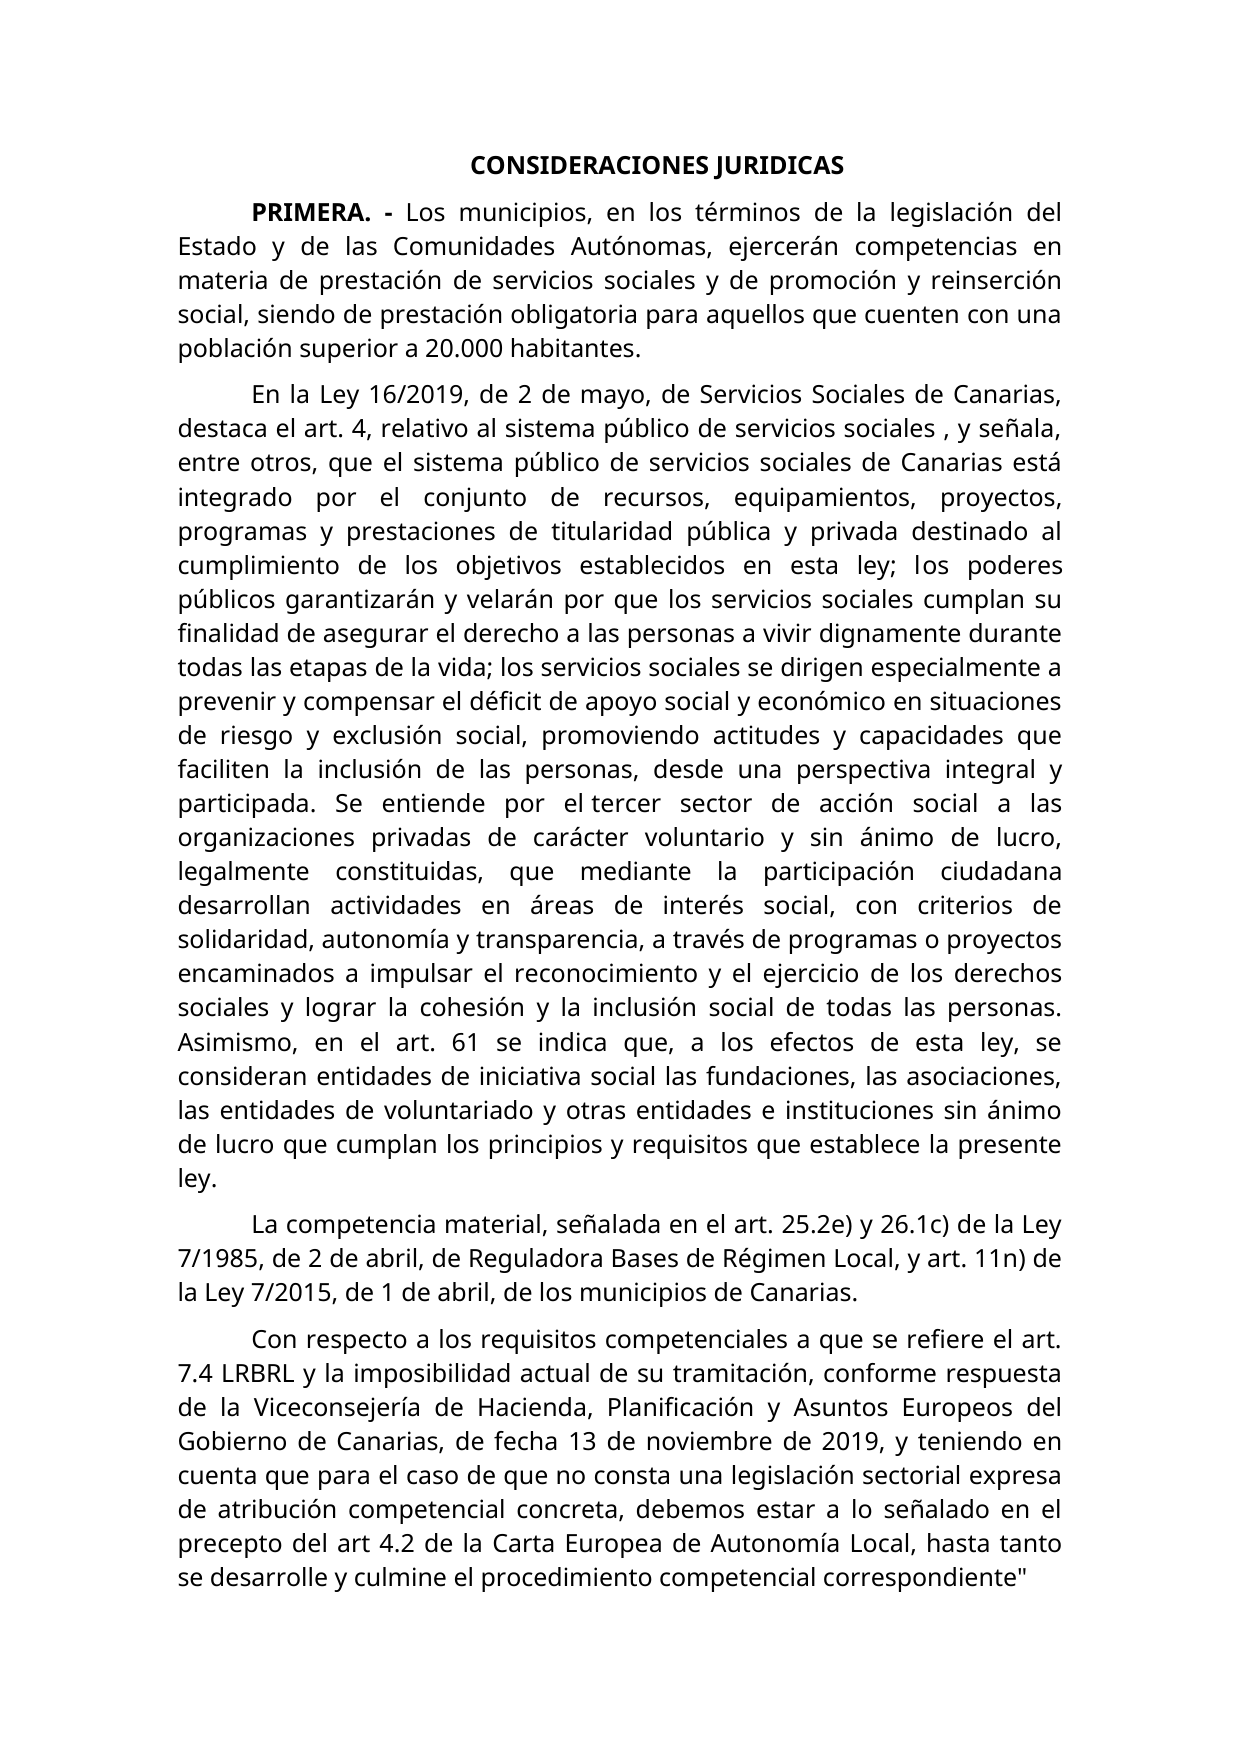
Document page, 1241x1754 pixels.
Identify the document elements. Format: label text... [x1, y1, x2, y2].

text La competencia material, señalada en el art. 25.2e) y 26.1c) de la Ley 7/1985, de 2 de abril, de Reguladora Bases de Régimen Local, y art. 11n) de la Ley 7/2015, de 1 de abril, de los municipios de Canarias. [177, 1207, 1063, 1309]
text En la Ley 16/2019, de 2 de mayo, de Servicios Sociales de Canarias, destaca el art. 4, relativo al sistema público de servicios sociales , y señala, entre otros, que el sistema público de servicios sociales de Canarias está integrado por el conjunto de recursos, equipamientos, proyectos, programas y prestaciones de titularidad pública y privada destinado al cumplimiento de los objetivos establecidos en esta ley; los poderes públicos garantizarán y velarán por que los servicios sociales cumplan su finalidad de asegurar el derecho a las personas a vivir dignamente durante todas las etapas de la vida; los servicios sociales se dirigen especialmente a prevenir y compensar el déficit de apoyo social y económico en situaciones de riesgo y exclusión social, promoviendo actitudes y capacidades que faciliten la inclusión de las personas, desde una perspectiva integral y participada. Se entiende por el tercer sector de acción social a las organizaciones privadas de carácter voluntario y sin ánimo de lucro, legalmente constituidas, que mediante la participación ciudadana desarrollan actividades en áreas de interés social, con criterios de solidaridad, autonomía y transparencia, a través de programas o proyectos encaminados a impulsar el reconocimiento y el ejercicio de los derechos sociales y lograr la cohesión y la inclusión social de todas las personas. Asimismo, en el art. 61 se indica que, a los efectos de esta ley, se consideran entidades de iniciativa social las fundaciones, las asociaciones, las entidades de voluntariado y otras entidades e instituciones sin ánimo de lucro que cumplan los principios y requisitos que establece la presente ley. [177, 377, 1063, 1194]
text Con respecto a los requisitos competenciales a que se refiere el art. 7.4 LRBRL y la imposibilidad actual de su tramitación, conforme respuesta de la Viceconsejería de Hacienda, Planificación y Asuntos Europeos del Gobierno de Canarias, de fecha 13 de noviembre de 2019, y teniendo en cuenta que para el caso de que no consta una legislación sectorial expresa de atribución competencial concreta, debemos estar a lo señalado en el precepto del art 4.2 de la Carta Europea de Autonomía Local, hasta tanto se desarrolle y culmine el procedimiento competencial correspondiente" [177, 1322, 1063, 1594]
text CONSIDERACIONES JURIDICAS [177, 148, 1063, 182]
text PRIMERA. - Los municipios, en los términos de la legislación del Estado y de las Comunidades Autónomas, ejercerán competencias en materia de prestación de servicios sociales y de promoción y reinserción social, siendo de prestación obligatoria para aquellos que cuenten con una población superior a 20.000 habitantes. [177, 194, 1063, 364]
